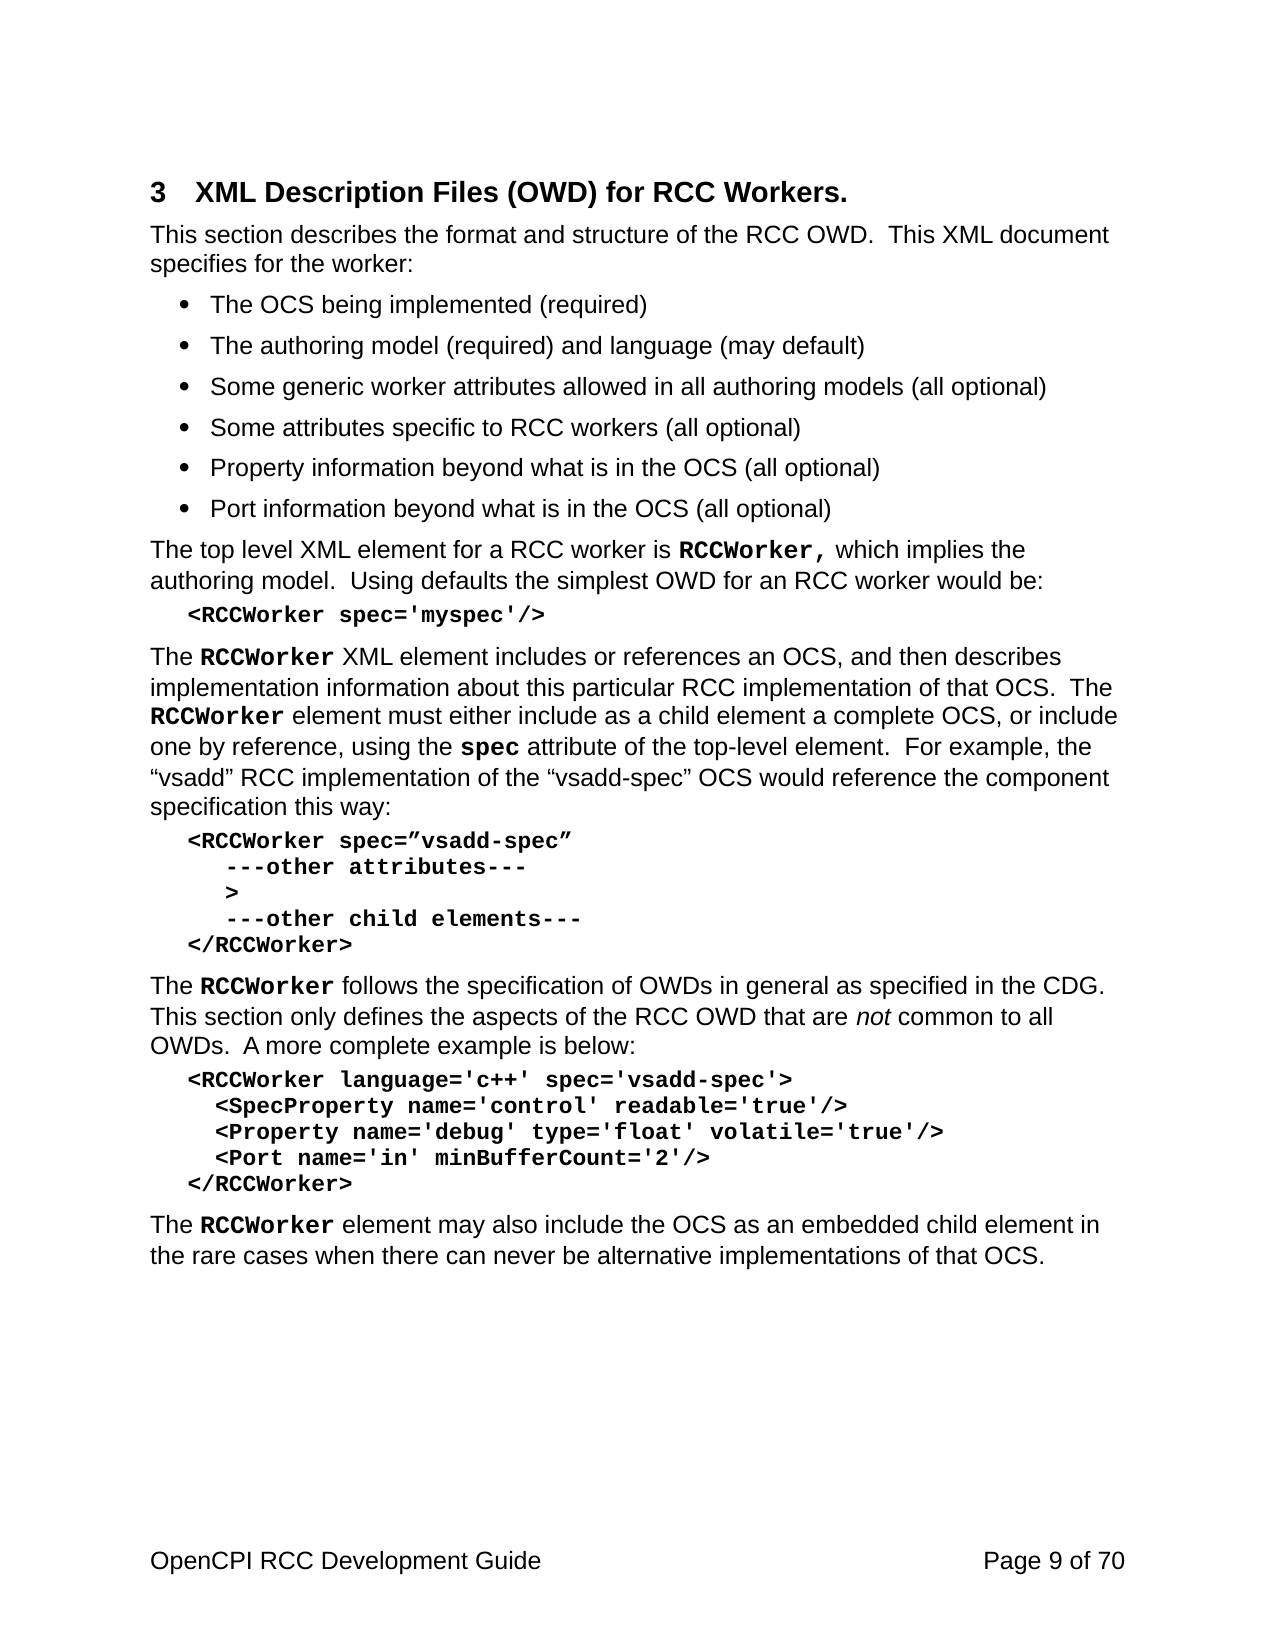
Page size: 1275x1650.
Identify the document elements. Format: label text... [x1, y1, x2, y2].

text The RCCWorker follows the specification of OWDs in general as specified in the CDG. This section only defines the aspects of the RCC OWD that are not common to all OWDs. A more complete example is below: [150, 971, 1125, 1060]
text This section describes the format and structure of the RCC OWD. This XML document specifies for the worker: [150, 221, 1125, 278]
text The top level XML element for a RCC worker is RCCWorker, which implies the authoring model. Using defaults the simplest OWD for an RCC worker would be: [150, 535, 1125, 595]
list The OCS being implemented (required) [180, 290, 1125, 319]
text The RCCWorker XML element includes or references an OCS, and then describes implementation information about this particular RCC implementation of that OCS. The RCCWorker element must either include as a child element a complete OCS, or include one by reference, using the spec attribute of the top-level element. For example, the “vsadd” RCC implementation of the “vsadd-spec” OCS would reference the component specification this way: [150, 642, 1125, 821]
list Some attributes specific to RCC workers (all optional) [180, 412, 1125, 441]
text <RCCWorker spec=”vsadd-spec” ---other attributes--- > ---other child elements--- </RCCWorker> [187, 829, 1125, 959]
list The authoring model (required) and language (may default) [180, 331, 1125, 360]
text The RCCWorker element may also include the OCS as an embedded child element in the rare cases when there can never be alternative implementations of that OCS. [150, 1210, 1125, 1270]
text <RCCWorker language='c++' spec='vsadd-spec'> <SpecProperty name='control' readable='true'/> <Property name='debug' type='float' volatile='true'/> <Port name='in' minBufferCount='2'/> </RCCWorker> [187, 1069, 1125, 1198]
text <RCCWorker spec='myspec'/> [187, 604, 1125, 629]
list Port information beyond what is in the OCS (all optional) [180, 494, 1125, 523]
list Property information beyond what is in the OCS (all optional) [180, 453, 1125, 482]
subtitle XML Description Files (OWD) for RCC Workers. [150, 175, 1125, 208]
list Some generic worker attributes allowed in all authoring models (all optional) [180, 372, 1125, 401]
